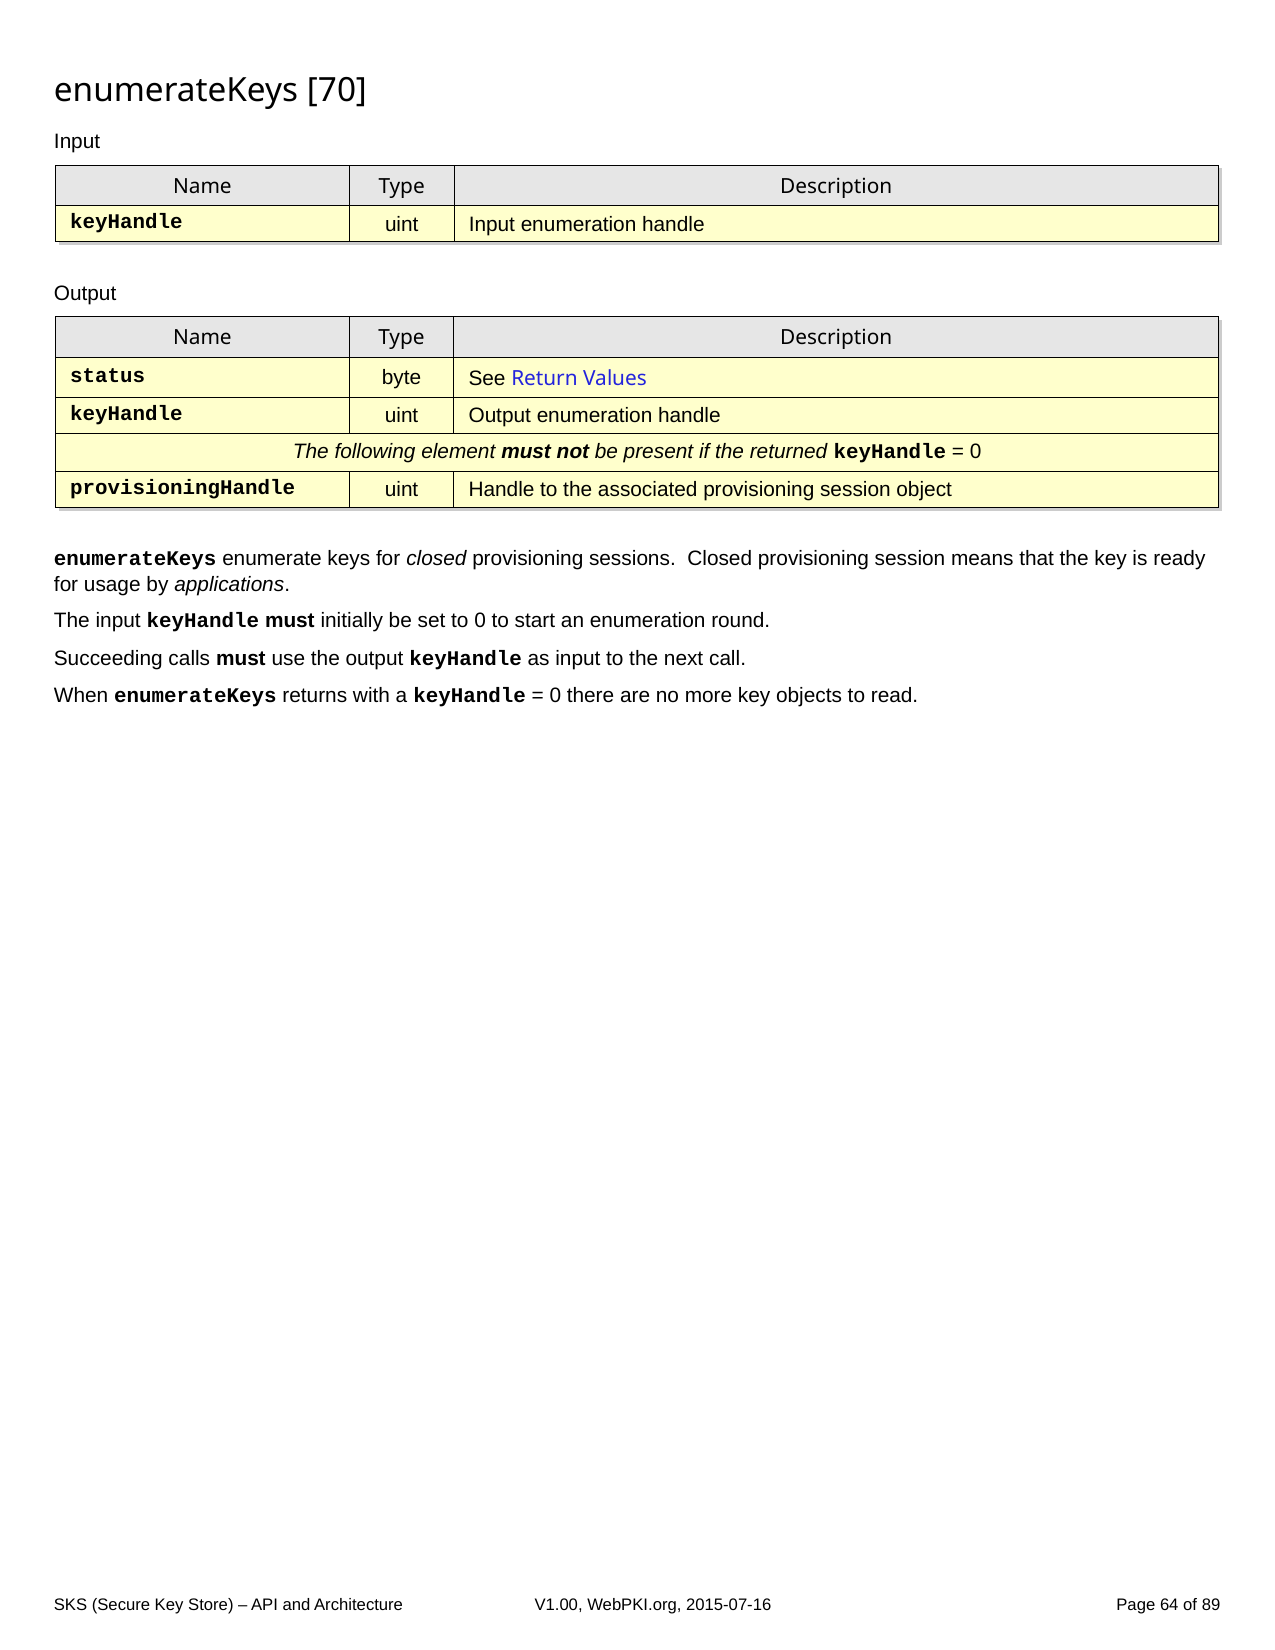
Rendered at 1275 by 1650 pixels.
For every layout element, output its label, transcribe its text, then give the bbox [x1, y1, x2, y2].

table_cell status [56, 358, 349, 397]
table_header Description [455, 166, 1218, 205]
table_cell The following element must not be present if the returned keyHandle = 0 [56, 434, 1218, 471]
text Input [54, 129, 1221, 153]
table_cell Input enumeration handle [455, 206, 1218, 241]
table_header Name [56, 317, 349, 357]
subtitle enumerateKeys [70] [54, 66, 1221, 111]
table_cell Output enumeration handle [454, 398, 1218, 433]
text Output [54, 281, 1221, 304]
table_cell Handle to the associated provisioning session object [454, 472, 1218, 507]
text When enumerateKeys returns with a keyHandle = 0 there are no more key objects to read. [54, 683, 1221, 709]
table_cell uint [350, 472, 453, 507]
table_header Type [350, 317, 453, 357]
text Succeeding calls must use the output keyHandle as input to the next call. [54, 645, 1221, 671]
table_cell See Return Values [454, 358, 1218, 397]
table_header Description [454, 317, 1218, 357]
text The input keyHandle must initially be set to 0 to start an enumeration round. [54, 608, 1221, 634]
table_cell uint [350, 398, 453, 433]
table_header Type [350, 166, 454, 205]
table_cell keyHandle [56, 206, 349, 241]
text enumerateKeys enumerate keys for closed provisioning sessions. Closed provisioning session means that the key is ready for usage by applications. [54, 546, 1221, 596]
table_header Name [56, 166, 349, 205]
table_cell provisioningHandle [56, 472, 349, 507]
table_cell uint [350, 206, 454, 241]
table_cell byte [350, 358, 453, 397]
table_cell keyHandle [56, 398, 349, 433]
